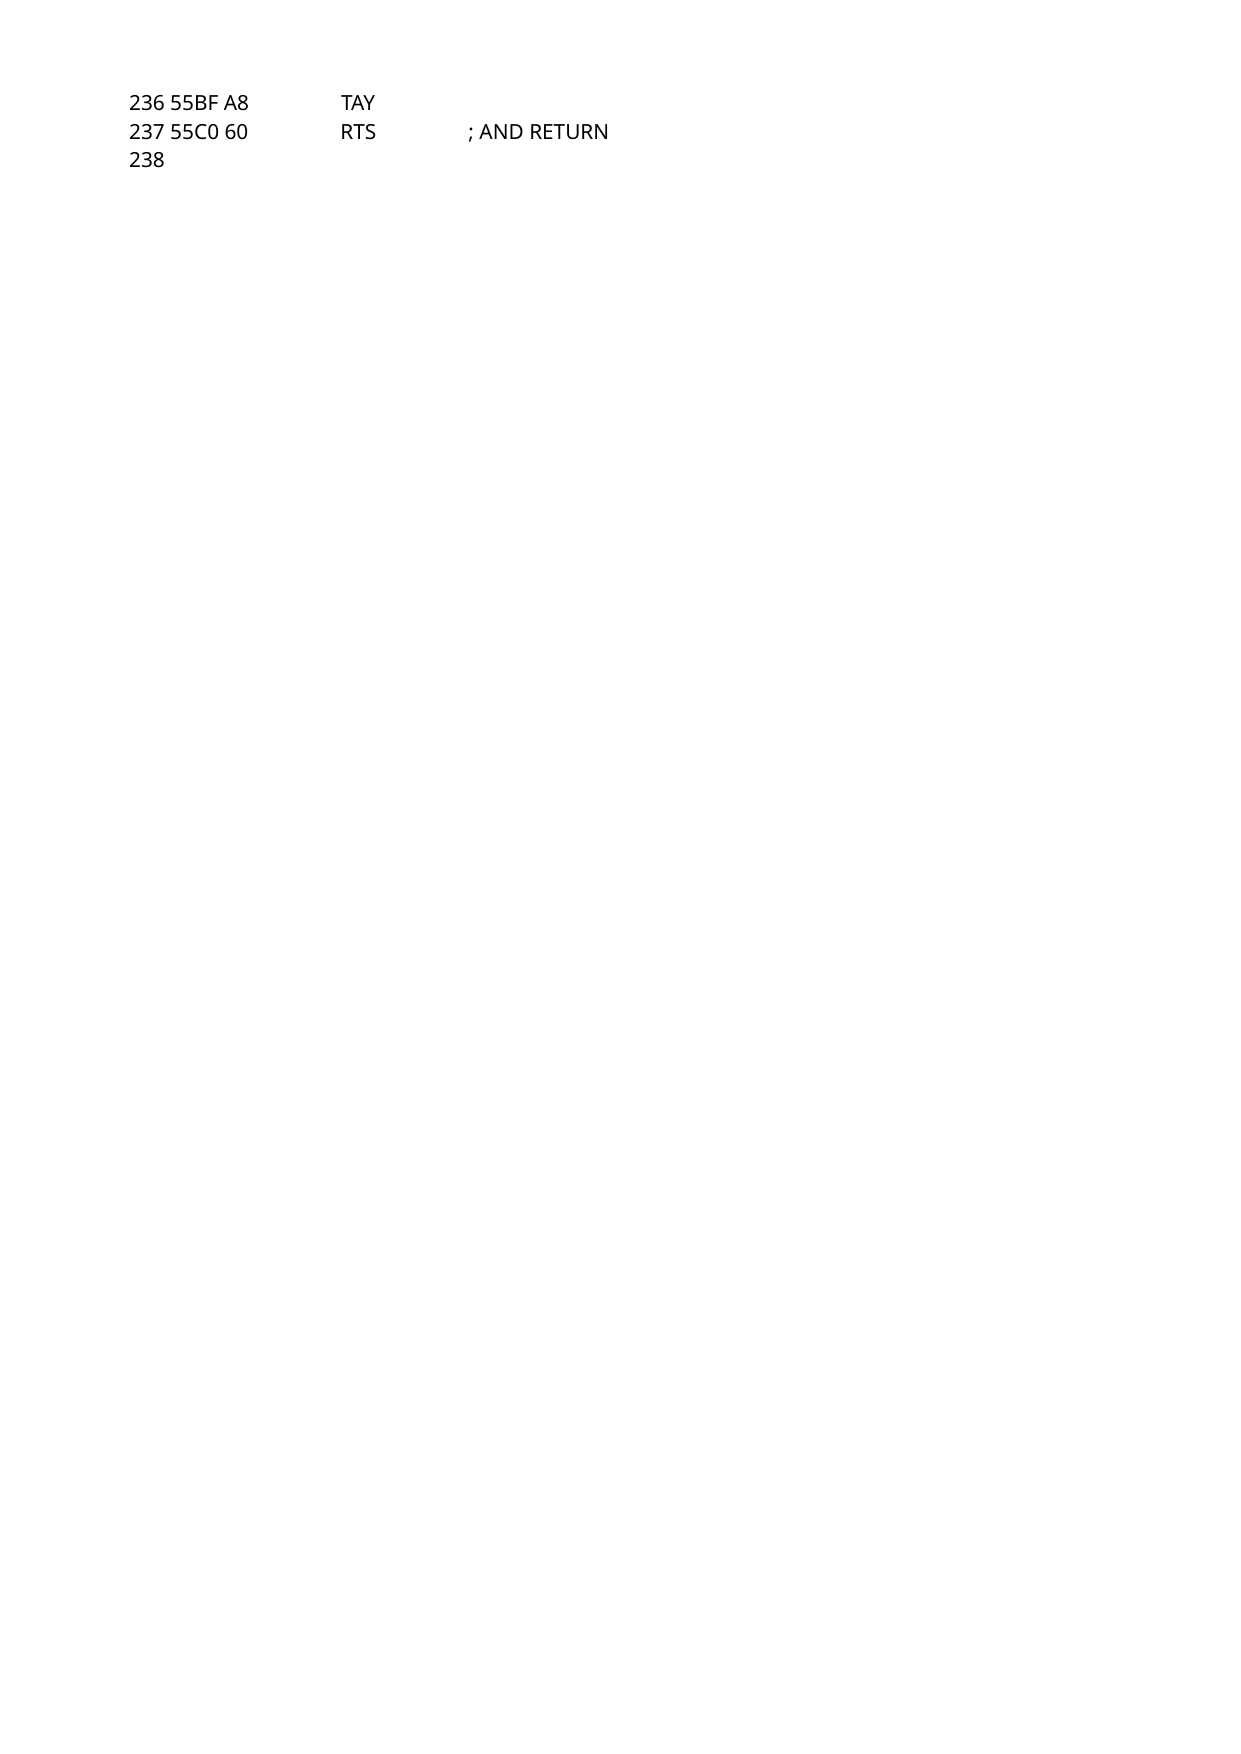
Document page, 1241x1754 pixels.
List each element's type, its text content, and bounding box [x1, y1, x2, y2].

text 238 [118, 145, 1152, 174]
text 237 55C0 60 RTS ; AND RETURN [118, 117, 1152, 145]
text 236 55BF A8 TAY [118, 88, 1152, 117]
